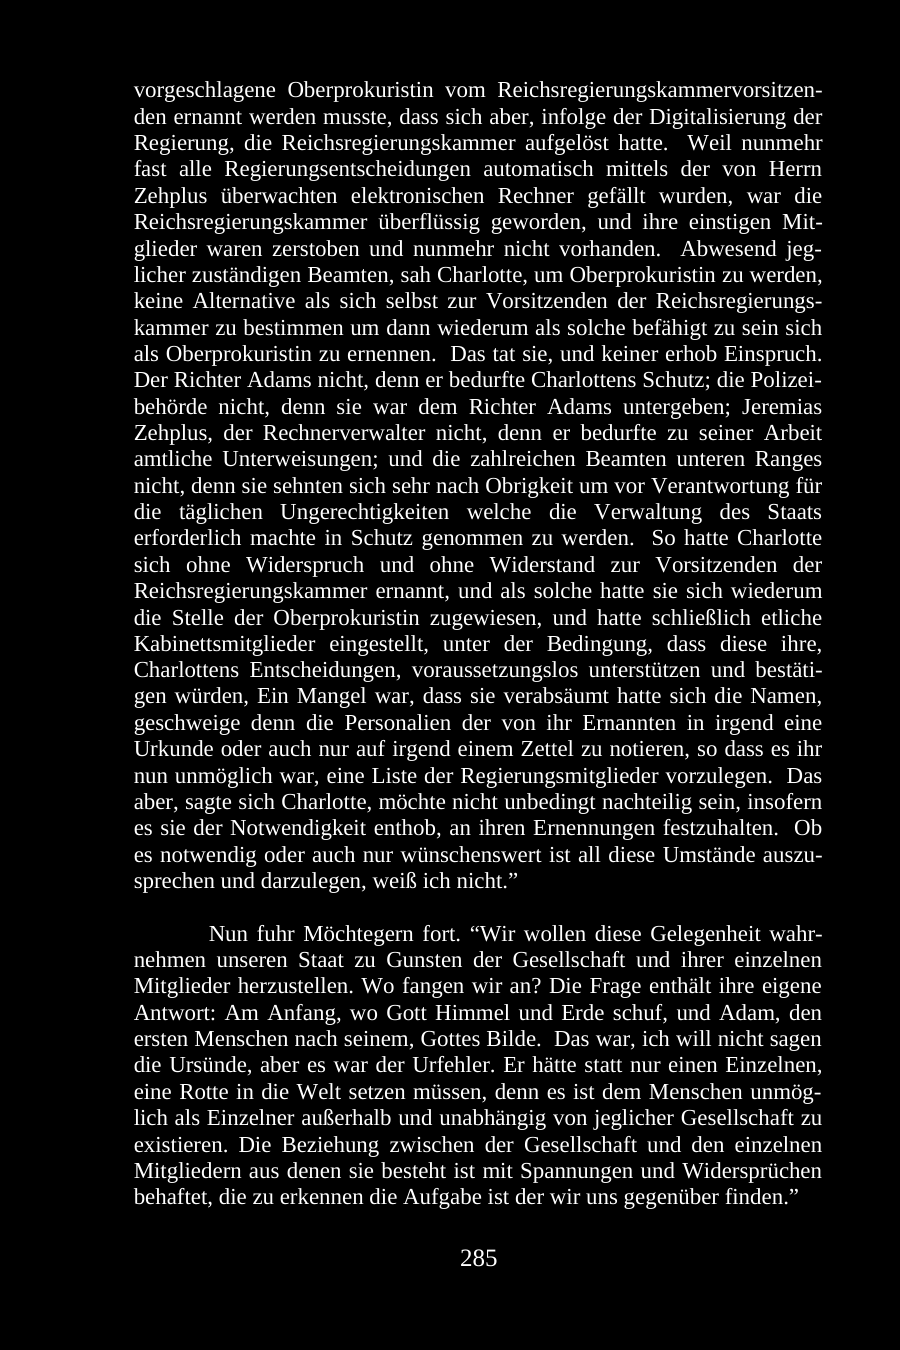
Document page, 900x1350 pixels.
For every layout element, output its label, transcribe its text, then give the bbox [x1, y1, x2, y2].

text vorgeschlagene Oberprokuristin vom Reichsregierungskammervorsitzen-den ernannt werden musste, dass sich aber, infolge der Digitalisierung der Regierung, die Reichsregierungskammer aufgelöst hatte. Weil nunmehr fast alle Regierungsentscheidungen automatisch mittels der von Herrn Zehplus überwachten elektronischen Rechner gefällt wurden, war die Reichsregierungskammer überflüssig geworden, und ihre einstigen Mit-glieder waren zerstoben und nunmehr nicht vorhanden. Abwesend jeg-licher zuständigen Beamten, sah Charlotte, um Oberprokuristin zu werden, keine Alternative als sich selbst zur Vorsitzenden der Reichsregierungs-kammer zu bestimmen um dann wiederum als solche befähigt zu sein sich als Oberprokuristin zu ernennen. Das tat sie, und keiner erhob Einspruch. Der Richter Adams nicht, denn er bedurfte Charlottens Schutz; die Polizei-behörde nicht, denn sie war dem Richter Adams untergeben; Jeremias Zehplus, der Rechnerverwalter nicht, denn er bedurfte zu seiner Arbeit amtliche Unterweisungen; und die zahlreichen Beamten unteren Ranges nicht, denn sie sehnten sich sehr nach Obrigkeit um vor Verantwortung für die täglichen Ungerechtigkeiten welche die Verwaltung des Staats erforderlich machte in Schutz genommen zu werden. So hatte Charlotte sich ohne Widerspruch und ohne Widerstand zur Vorsitzenden der Reichsregierungskammer ernannt, und als solche hatte sie sich wiederum die Stelle der Oberprokuristin zugewiesen, und hatte schließlich etliche Kabinettsmitglieder eingestellt, unter der Bedingung, dass diese ihre, Charlottens Entscheidungen, voraussetzungslos unterstützen und bestäti-gen würden, Ein Mangel war, dass sie verabsäumt hatte sich die Namen, geschweige denn die Personalien der von ihr Ernannten in irgend eine Urkunde oder auch nur auf irgend einem Zettel zu notieren, so dass es ihr nun unmöglich war, eine Liste der Regierungsmitglieder vorzulegen. Das aber, sagte sich Charlotte, möchte nicht unbedingt nachteilig sein, insofern es sie der Notwendigkeit enthob, an ihren Ernennungen festzuhalten. Ob es notwendig oder auch nur wünschenswert ist all diese Umstände auszu-sprechen und darzulegen, weiß ich nicht.” [133, 76, 823, 893]
text Nun fuhr Möchtegern fort. “Wir wollen diese Gelegenheit wahr-nehmen unseren Staat zu Gunsten der Gesellschaft und ihrer einzelnen Mitglieder herzustellen. Wo fangen wir an? Die Frage enthält ihre eigene Antwort: Am Anfang, wo Gott Himmel und Erde schuf, und Adam, den ersten Menschen nach seinem, Gottes Bilde. Das war, ich will nicht sagen die Ursünde, aber es war der Urfehler. Er hätte statt nur einen Einzelnen, eine Rotte in die Welt setzen müssen, denn es ist dem Menschen unmög-lich als Einzelner außerhalb und unabhängig von jeglicher Gesellschaft zu existieren. Die Beziehung zwischen der Gesellschaft und den einzelnen Mitgliedern aus denen sie besteht ist mit Spannungen und Widersprüchen behaftet, die zu erkennen die Aufgabe ist der wir uns gegenüber finden.” [133, 920, 823, 1210]
